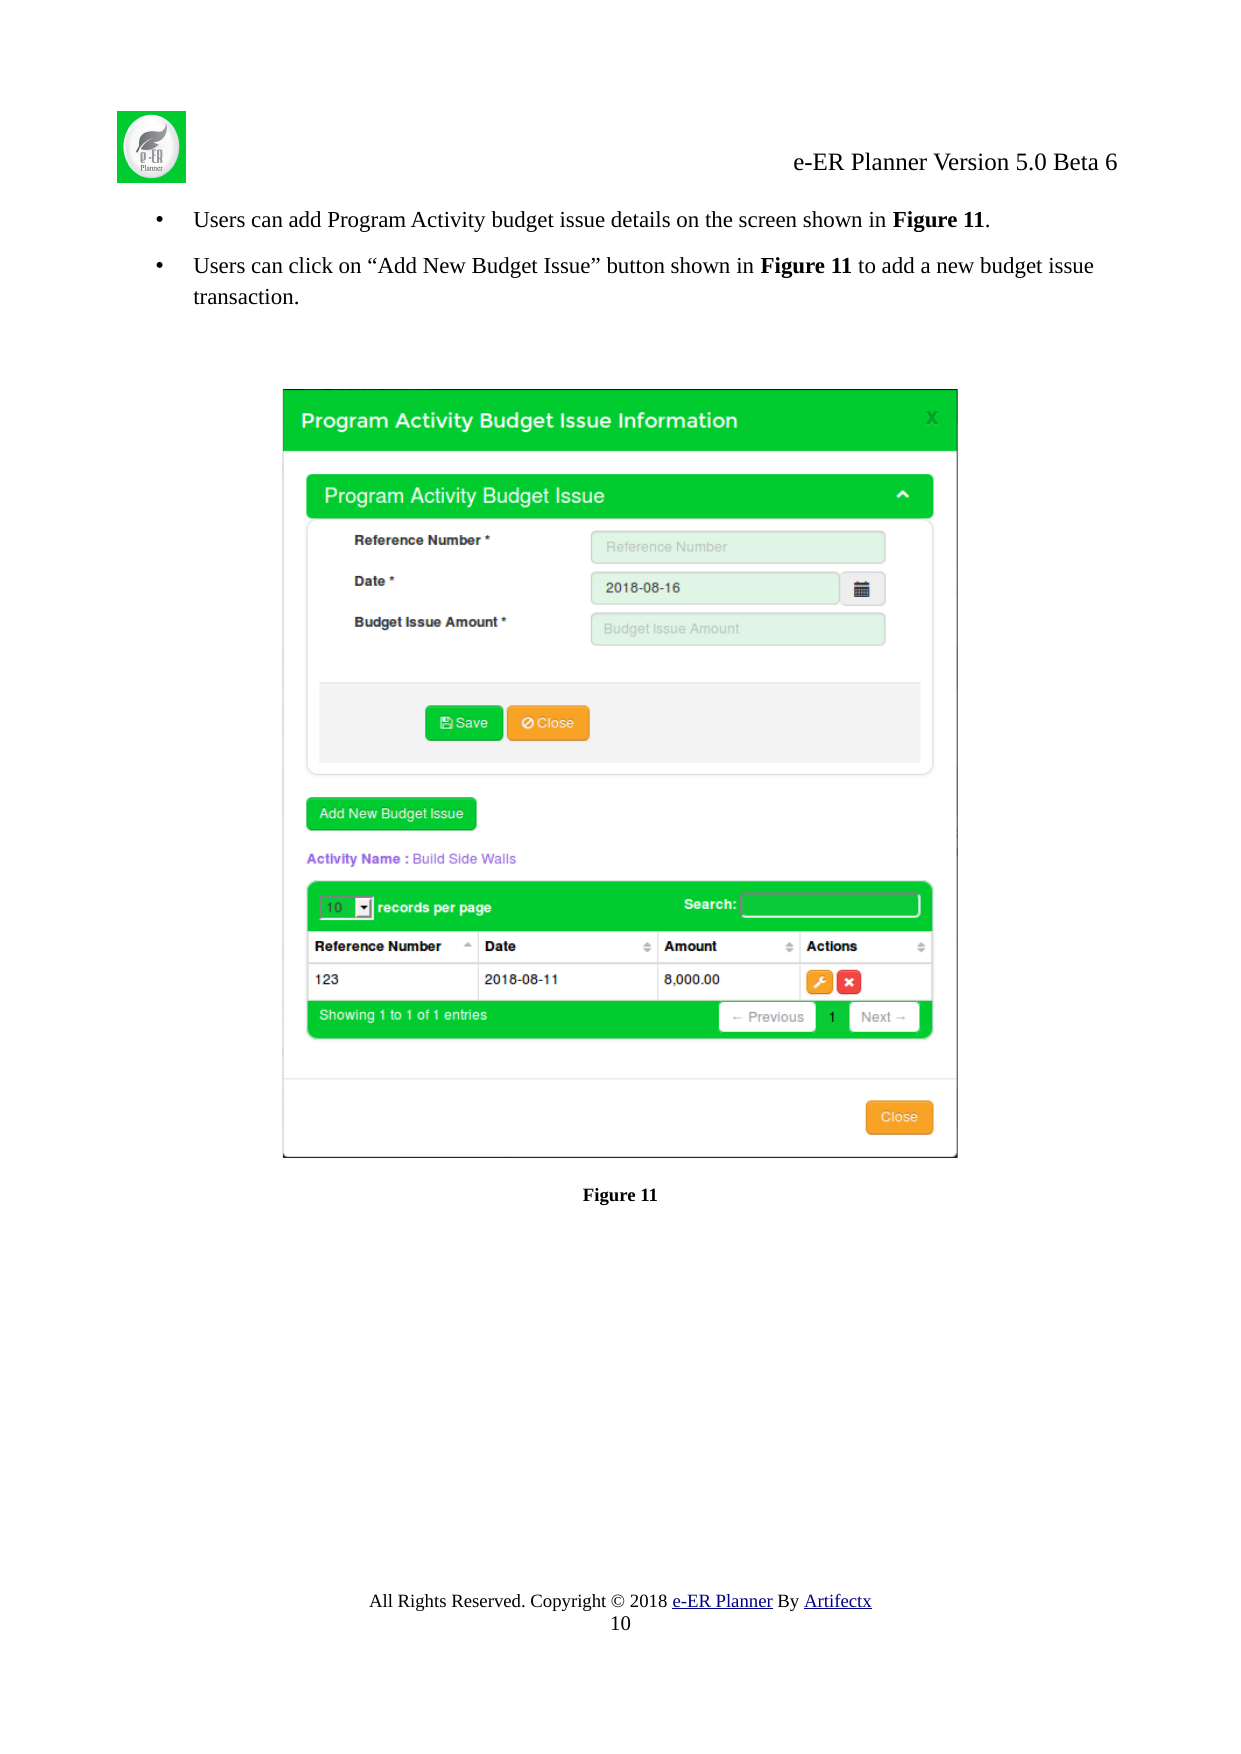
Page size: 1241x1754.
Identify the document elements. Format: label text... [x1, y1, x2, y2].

list Users can click on “Add New Budget Issue” button shown in Figure 11 to add a new budget issue transaction. [156, 252, 1122, 310]
picture [282, 389, 958, 1158]
picture [117, 111, 186, 183]
list Users can add Program Activity budget issue details on the screen shown in Figure 11. [156, 206, 1122, 232]
text Figure 11 [118, 1184, 1122, 1206]
